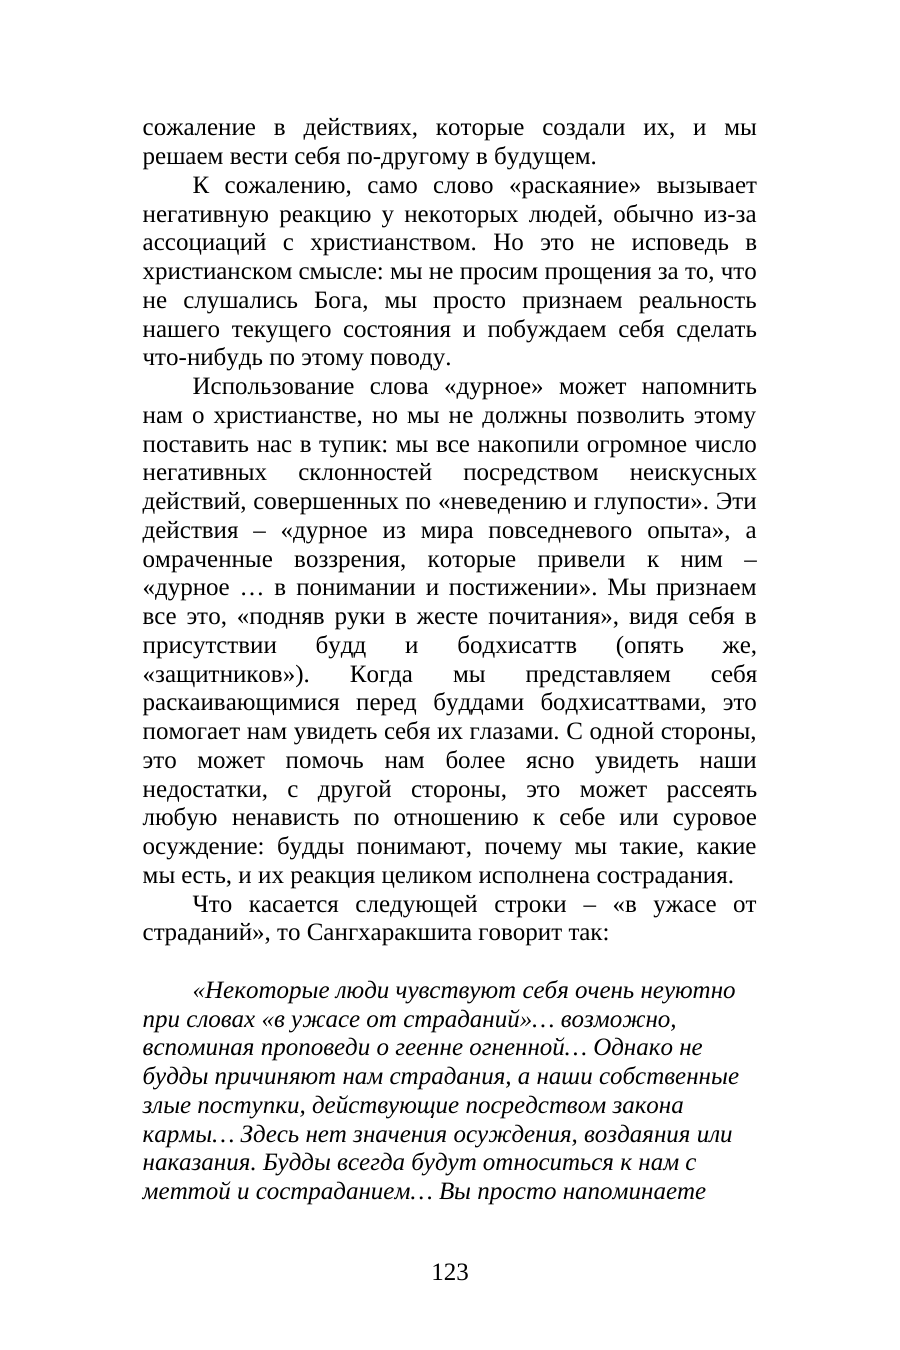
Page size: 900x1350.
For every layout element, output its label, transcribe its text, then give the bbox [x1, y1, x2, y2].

text Что касается следующей строки – «в ужасе от страданий», то Сангхаракшита говорит так: [142, 889, 757, 946]
text «Некоторые люди чувствуют себя очень неуютно при словах «в ужасе от страданий»… возможно, вспоминая проповеди о геенне огненной… Однако не будды причиняют нам страдания, а наши собственные злые поступки, действующие посредством закона кармы… Здесь нет значения осуждения, воздаяния или наказания. Будды всегда будут относиться к нам с меттой и состраданием… Вы просто напоминаете [142, 975, 757, 1205]
text сожаление в действиях, которые создали их, и мы решаем вести себя по-другому в будущем. [142, 112, 757, 170]
text К сожалению, само слово «раскаяние» вызывает негативную реакцию у некоторых людей, обычно из-за ассоциаций с христианством. Но это не исповедь в христианском смысле: мы не просим прощения за то, что не слушались Бога, мы просто признаем реальность нашего текущего состояния и побуждаем себя сделать что-нибудь по этому поводу. [142, 170, 757, 371]
text Использование слова «дурное» может напомнить нам о христианстве, но мы не должны позволить этому поставить нас в тупик: мы все накопили огромное число негативных склонностей посредством неискусных действий, совершенных по «неведению и глупости». Эти действия – «дурное из мира повседневого опыта», а омраченные воззрения, которые привели к ним – «дурное … в понимании и постижении». Мы признаем все это, «подняв руки в жесте почитания», видя себя в присутствии будд и бодхисаттв (опять же, «защитников»). Когда мы представляем себя раскаивающимися перед буддами бодхисаттвами, это помогает нам увидеть себя их глазами. С одной стороны, это может помочь нам более ясно увидеть наши недостатки, с другой стороны, это может рассеять любую ненависть по отношению к себе или суровое осуждение: будды понимают, почему мы такие, какие мы есть, и их реакция целиком исполнена сострадания. [142, 371, 757, 889]
